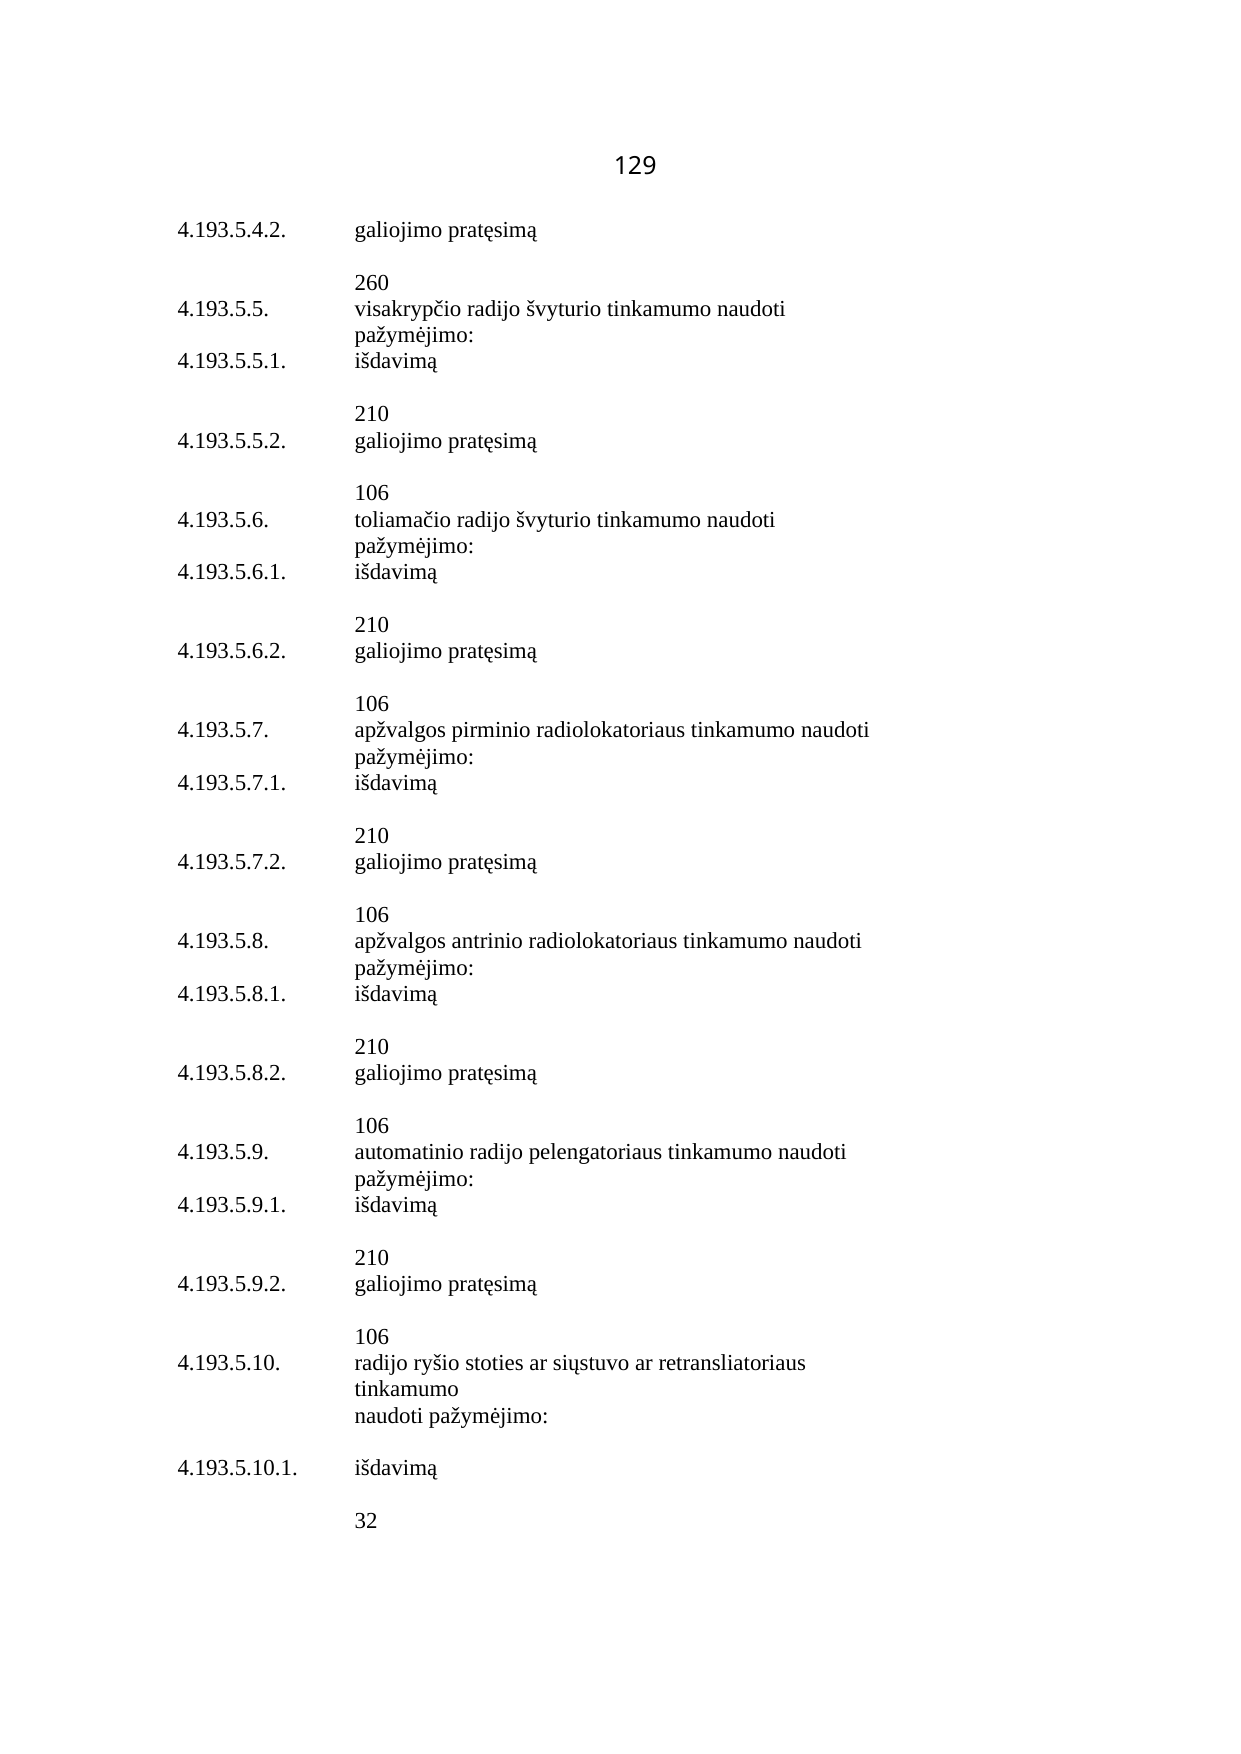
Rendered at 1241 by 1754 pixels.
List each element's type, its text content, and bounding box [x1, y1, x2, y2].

text 4.193.5.5.1. išdavimą 210 [177, 348, 892, 427]
text pažymėjimo: [354, 954, 892, 980]
text pažymėjimo: [354, 743, 892, 769]
text 4.193.5.4.2. galiojimo pratęsimą 260 [177, 216, 892, 295]
text naudoti pažymėjimo: [354, 1402, 892, 1454]
text 4.193.5.6.2. galiojimo pratęsimą 106 [177, 637, 892, 717]
text 4.193.5.8. apžvalgos antrinio radiolokatoriaus tinkamumo naudoti [177, 927, 892, 954]
text 4.193.5.8.2. galiojimo pratęsimą 106 [177, 1059, 892, 1138]
text 4.193.5.9. automatinio radijo pelengatoriaus tinkamumo naudoti [177, 1138, 892, 1164]
text 4.193.5.8.1. išdavimą 210 [177, 980, 892, 1059]
text 4.193.5.9.2. galiojimo pratęsimą 106 [177, 1270, 892, 1349]
text 4.193.5.7. apžvalgos pirminio radiolokatoriaus tinkamumo naudoti [177, 717, 892, 743]
text 4.193.5.6.1. išdavimą 210 [177, 558, 892, 637]
text 4.193.5.6. toliamačio radijo švyturio tinkamumo naudoti pažymėjimo: [177, 506, 892, 558]
text 4.193.5.5. visakrypčio radijo švyturio tinkamumo naudoti pažymėjimo: [177, 295, 892, 348]
text pažymėjimo: [354, 1164, 892, 1191]
text 4.193.5.5.2. galiojimo pratęsimą 106 [177, 427, 892, 506]
text 4.193.5.7.1. išdavimą 210 [177, 769, 892, 848]
text 4.193.5.9.1. išdavimą 210 [177, 1191, 892, 1270]
text 4.193.5.7.2. galiojimo pratęsimą 106 [177, 848, 892, 927]
text 4.193.5.10. radijo ryšio stoties ar siųstuvo ar retransliatoriaus tinkamumo [177, 1349, 892, 1402]
text 4.193.5.10.1. išdavimą 32 [177, 1454, 892, 1533]
